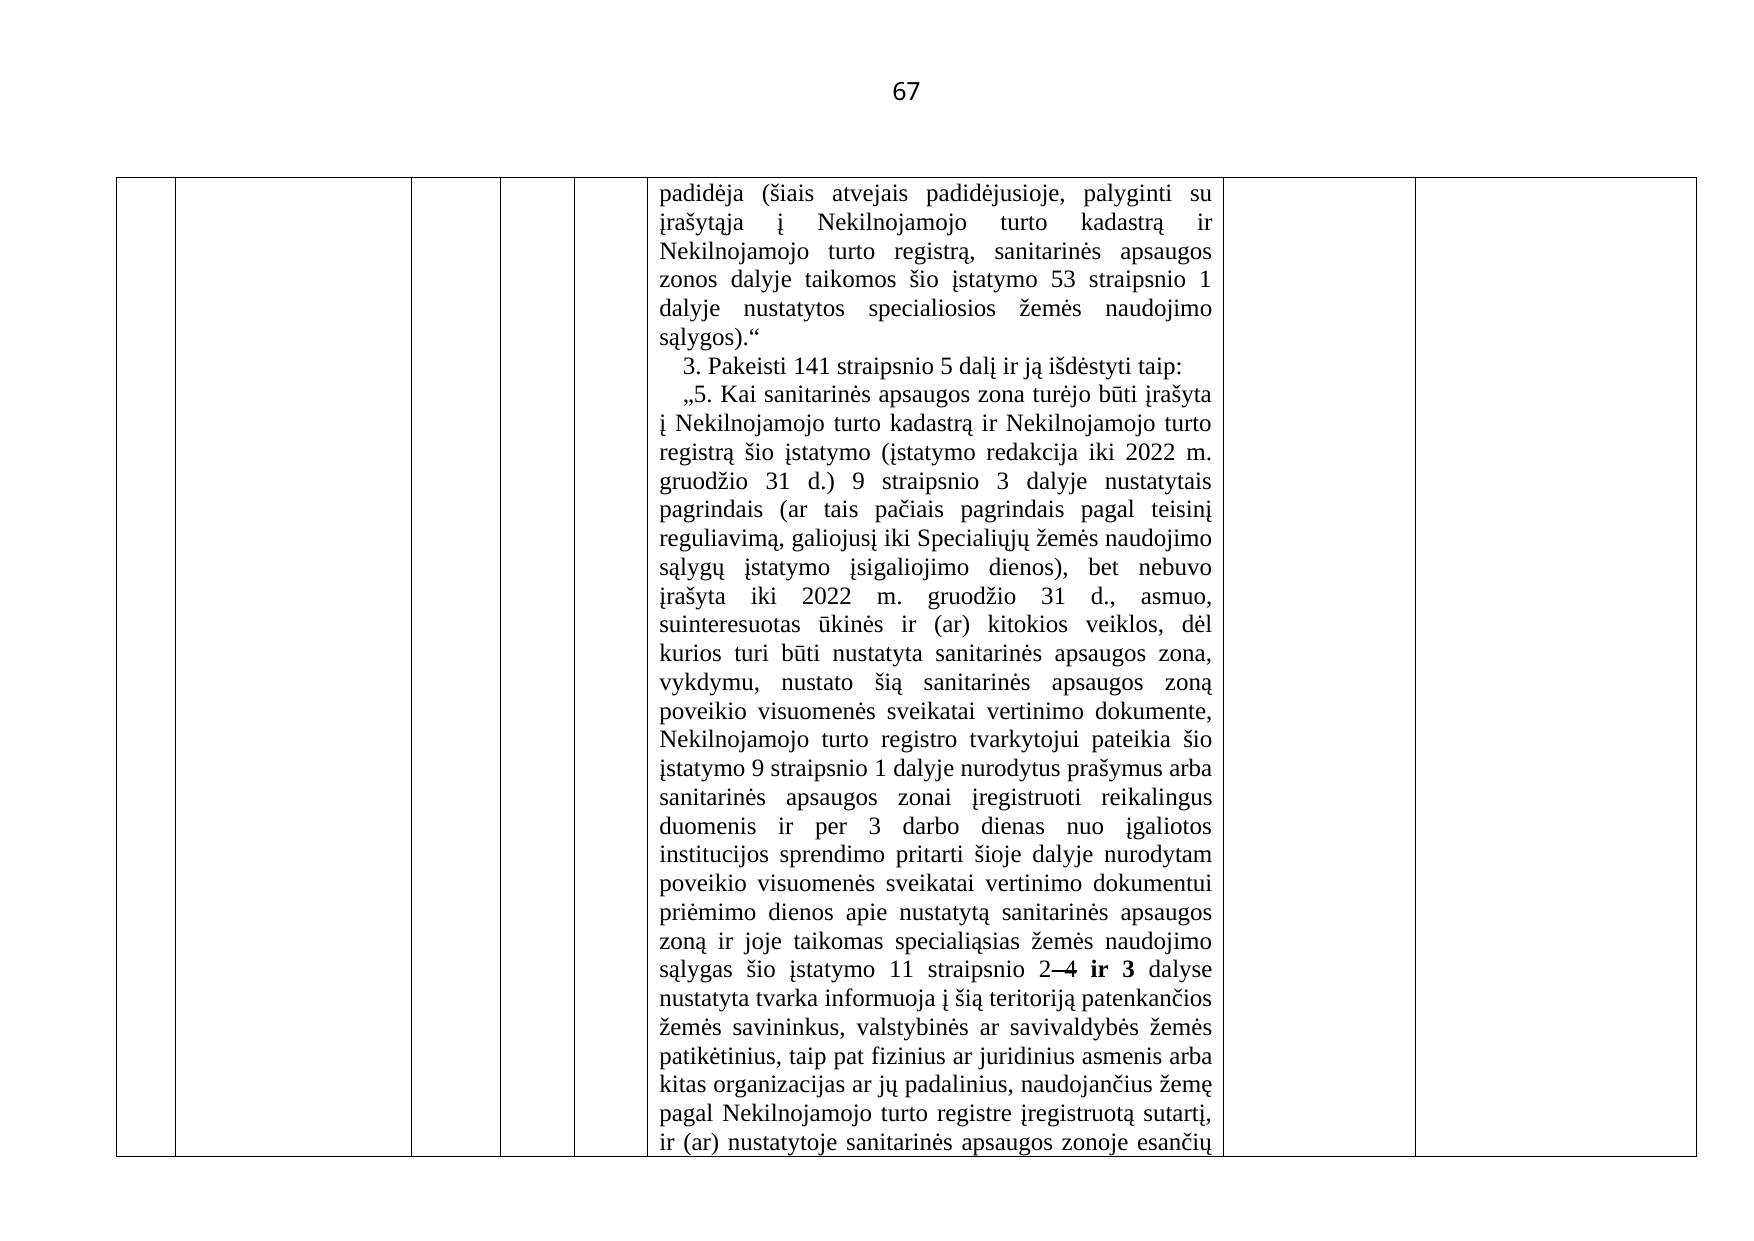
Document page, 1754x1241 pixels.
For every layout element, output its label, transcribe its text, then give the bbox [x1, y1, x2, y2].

table_cell [575, 178, 647, 1156]
table_cell [412, 178, 500, 1156]
table_cell padidėja (šiais atvejais padidėjusioje, palyginti su įrašytąja į Nekilnojamojo turto kadastrą ir Nekilnojamojo turto registrą, sanitarinės apsaugos zonos dalyje taikomos šio įstatymo 53 straipsnio 1 dalyje nustatytos specialiosios žemės naudojimo sąlygos).“ 3. Pakeisti 141 straipsnio 5 dalį ir ją išdėstyti taip: „5. Kai sanitarinės apsaugos zona turėjo būti įrašyta į Nekilnojamojo turto kadastrą ir Nekilnojamojo turto registrą šio įstatymo (įstatymo redakcija iki 2022 m. gruodžio 31 d.) 9 straipsnio 3 dalyje nustatytais pagrindais (ar tais pačiais pagrindais pagal teisinį reguliavimą, galiojusį iki Specialiųjų žemės naudojimo sąlygų įstatymo įsigaliojimo dienos), bet nebuvo įrašyta iki 2022 m. gruodžio 31 d., asmuo, suinteresuotas ūkinės ir (ar) kitokios veiklos, dėl kurios turi būti nustatyta sanitarinės apsaugos zona, vykdymu, nustato šią sanitarinės apsaugos zoną poveikio visuomenės sveikatai vertinimo dokumente, Nekilnojamojo turto registro tvarkytojui pateikia šio įstatymo 9 straipsnio 1 dalyje nurodytus prašymus arba sanitarinės apsaugos zonai įregistruoti reikalingus duomenis ir per 3 darbo dienas nuo įgaliotos institucijos sprendimo pritarti šioje dalyje nurodytam poveikio visuomenės sveikatai vertinimo dokumentui priėmimo dienos apie nustatytą sanitarinės apsaugos zoną ir joje taikomas specialiąsias žemės naudojimo sąlygas šio įstatymo 11 straipsnio 2–4 ir 3 dalyse nustatyta tvarka informuoja į šią teritoriją patenkančios žemės savininkus, valstybinės ar savivaldybės žemės patikėtinius, taip pat fizinius ar juridinius asmenis arba kitas organizacijas ar jų padalinius, naudojančius žemę pagal Nekilnojamojo turto registre įregistruotą sutartį, ir (ar) nustatytoje sanitarinės apsaugos zonoje esančių [648, 178, 1223, 1156]
table_cell [117, 178, 175, 1156]
table_cell [501, 178, 574, 1156]
table_cell [1416, 178, 1696, 1156]
table_cell [1224, 178, 1415, 1156]
table_cell [176, 178, 411, 1156]
